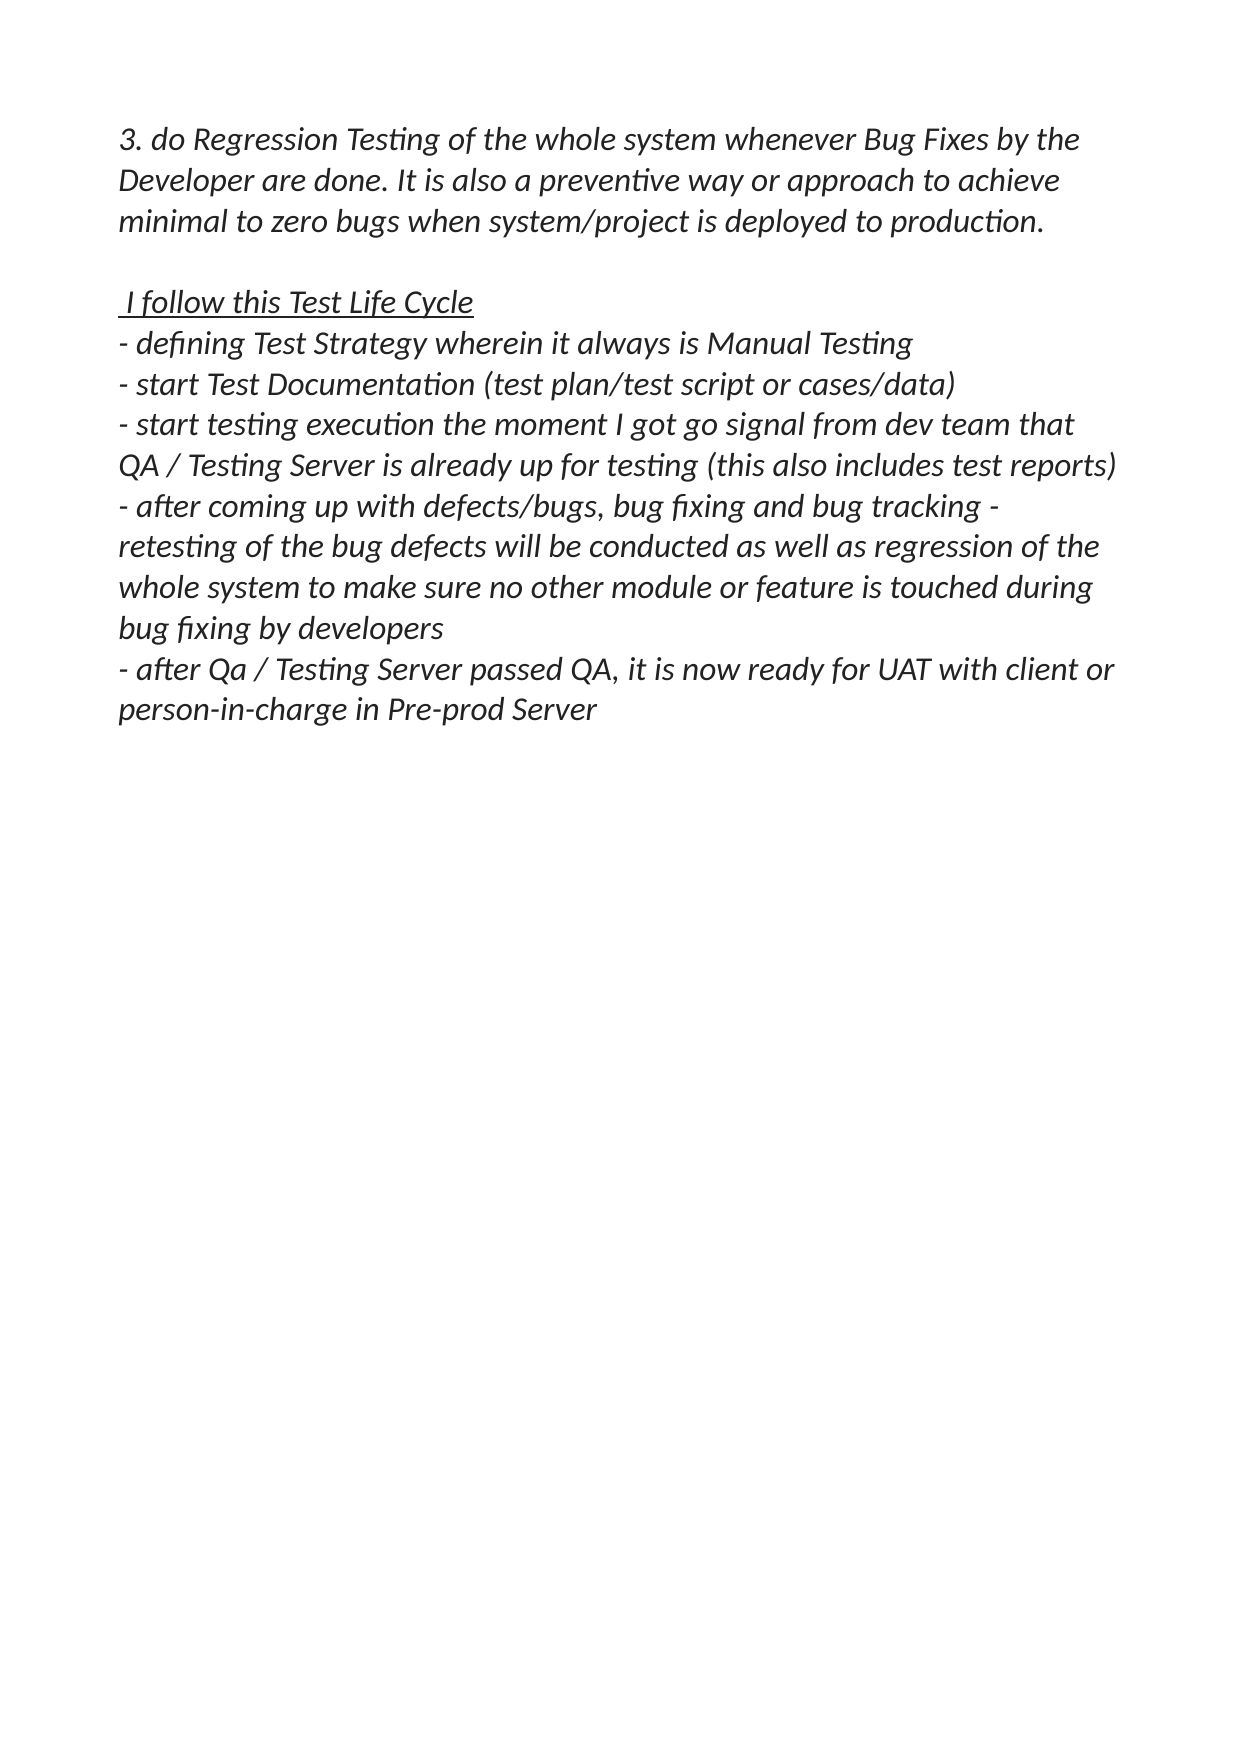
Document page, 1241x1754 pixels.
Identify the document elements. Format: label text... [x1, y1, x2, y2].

text - start Test Documentation (test plan/test script or cases/data) [118, 362, 1122, 403]
text - start testing execution the moment I got go signal from dev team that QA / Testing Server is already up for testing (this also includes test reports) [118, 403, 1122, 485]
text - after coming up with defects/bugs, bug fixing and bug tracking - retesting of the bug defects will be conducted as well as regression of the whole system to make sure no other module or feature is touched during bug fixing by developers [118, 485, 1122, 648]
text I follow this Test Life Cycle [118, 281, 1122, 322]
text - after Qa / Testing Server passed QA, it is now ready for UAT with client or person-in-charge in Pre-prod Server [118, 648, 1122, 729]
text - defining Test Strategy wherein it always is Manual Testing [118, 322, 1122, 362]
text 3. do Regression Testing of the whole system whenever Bug Fixes by the Developer are done. It is also a preventive way or approach to achieve minimal to zero bugs when system/project is deployed to production. [118, 118, 1122, 240]
